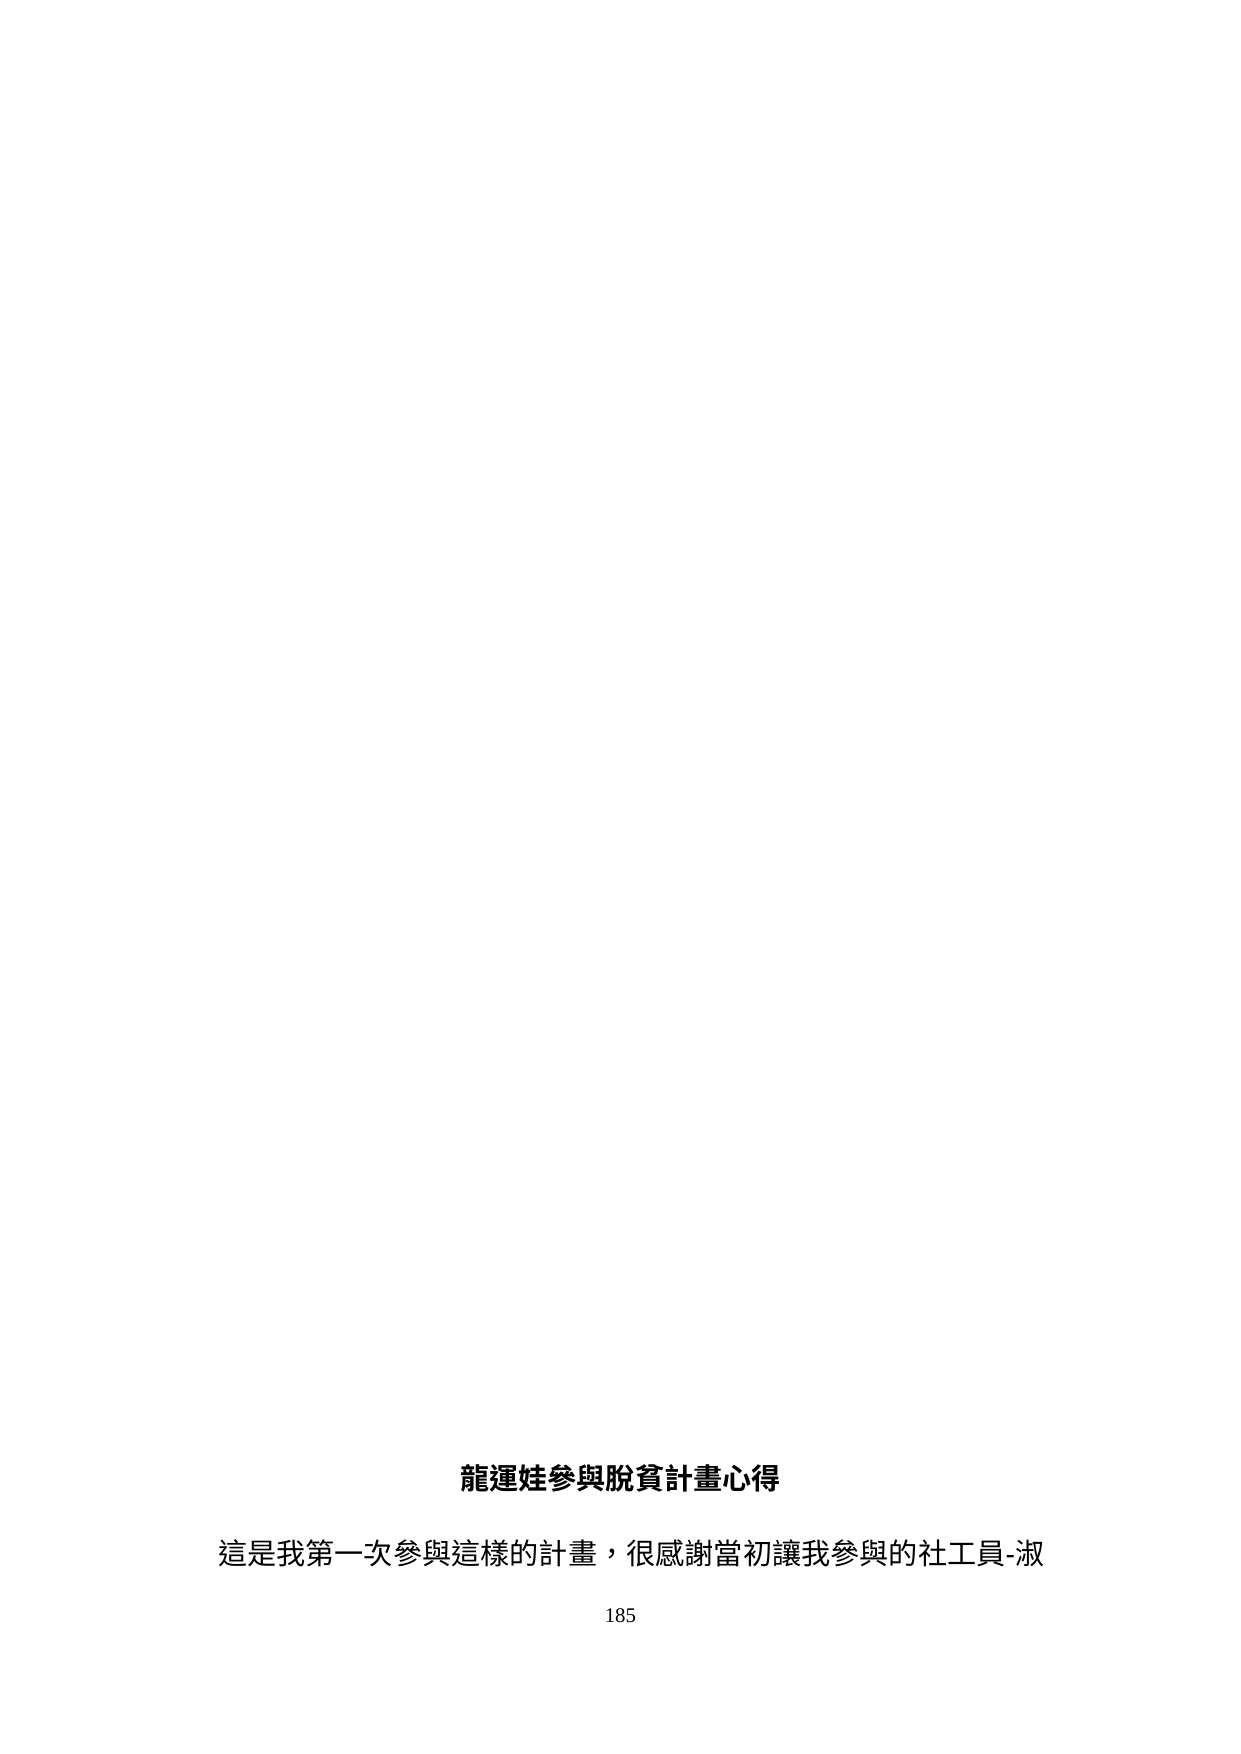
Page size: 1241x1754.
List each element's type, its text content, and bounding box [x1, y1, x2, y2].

text 龍運娃參與脫貧計畫心得 [187, 1439, 1053, 1514]
text 這是我第一次參與這樣的計畫，很感謝當初讓我參與的社工員-淑 [187, 1514, 1053, 1589]
